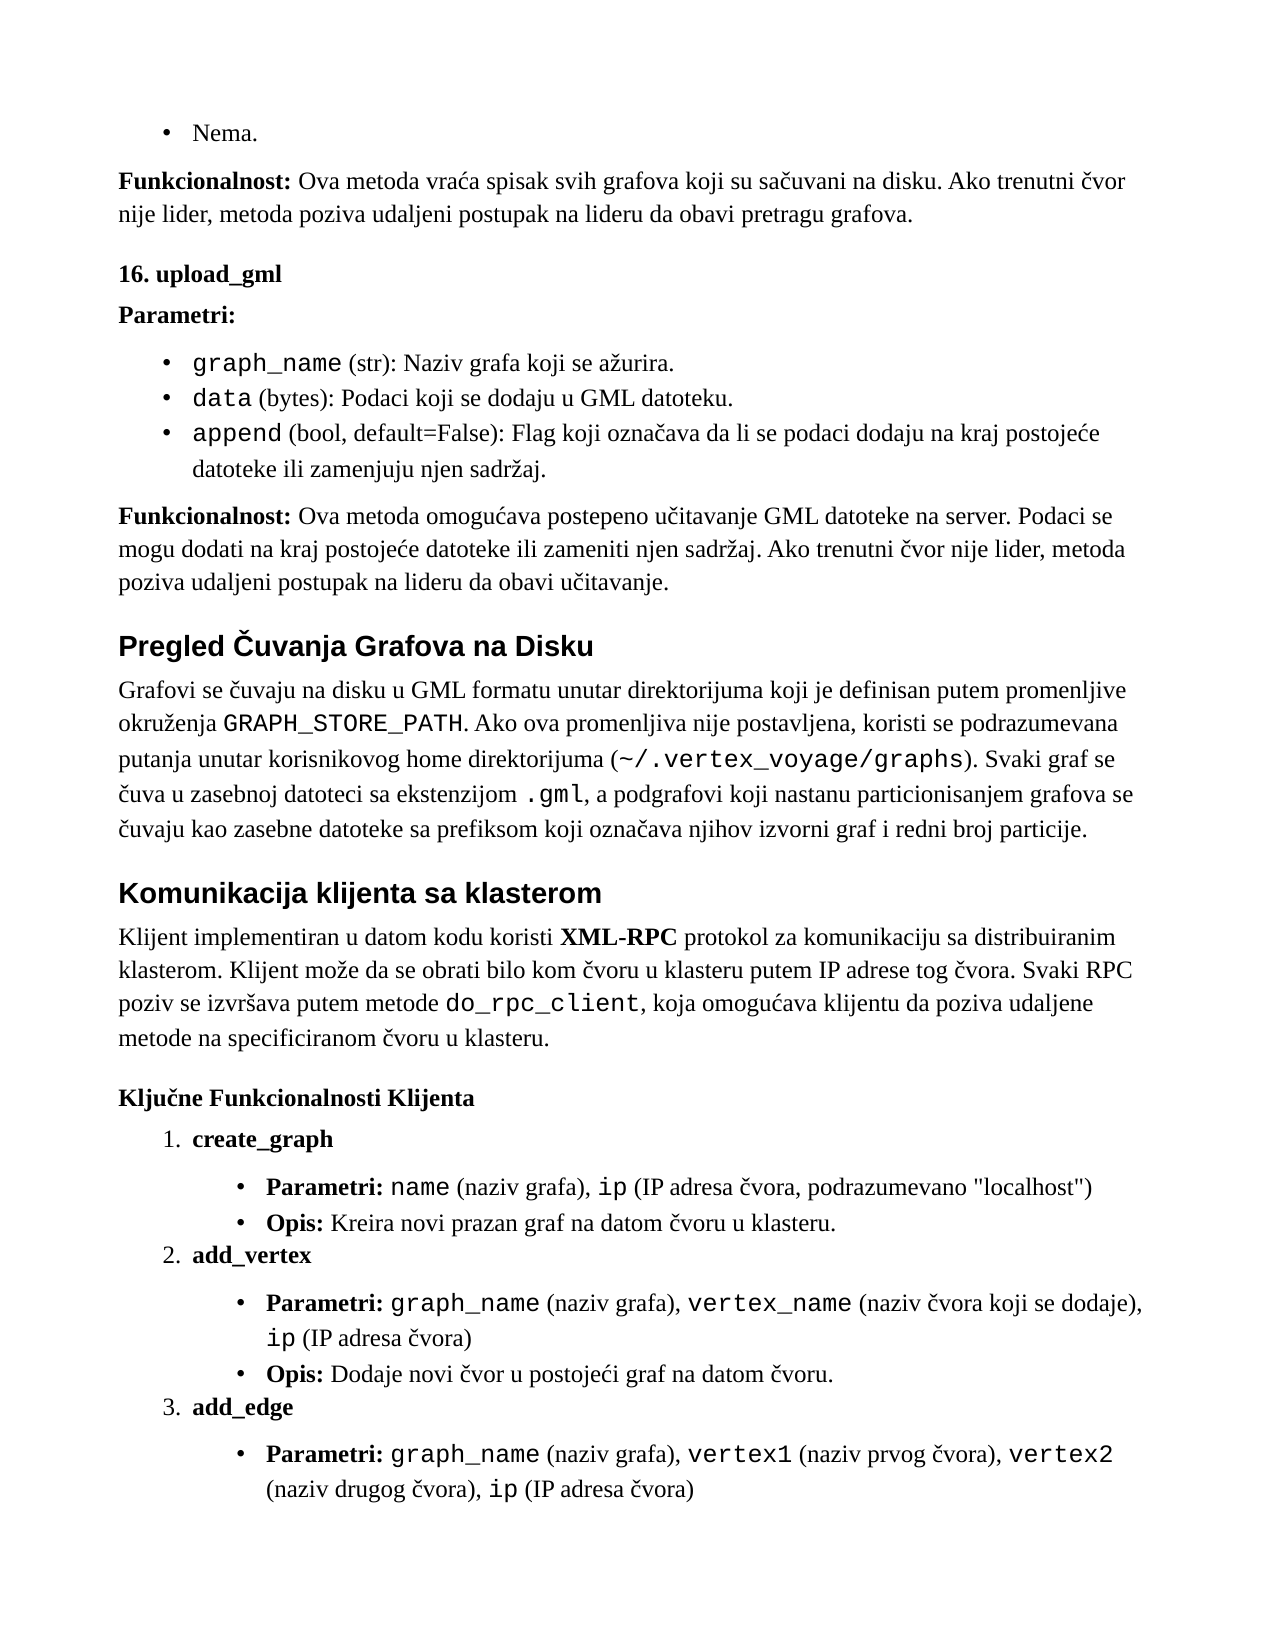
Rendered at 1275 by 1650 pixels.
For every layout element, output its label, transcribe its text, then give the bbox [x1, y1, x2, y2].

text Funkcionalnost: Ova metoda omogućava postepeno učitavanje GML datoteke na server. Podaci se mogu dodati na kraj postojeće datoteke ili zameniti njen sadržaj. Ako trenutni čvor nije lider, metoda poziva udaljeni postupak na lideru da obavi učitavanje. [118, 501, 1157, 596]
list graph_name (str): Naziv grafa koji se ažurira. [162, 348, 1157, 378]
subtitle Ključne Funkcionalnosti Klijenta [118, 1083, 1157, 1112]
list Opis: Dodaje novi čvor u postojeći graf na datom čvoru. [236, 1359, 1157, 1387]
list Parametri: graph_name (naziv grafa), vertex_name (naziv čvora koji se dodaje), ip (IP adresa čvora) [236, 1288, 1157, 1354]
list Parametri: name (naziv grafa), ip (IP adresa čvora, podrazumevano "localhost") [236, 1172, 1157, 1203]
subtitle Komunikacija klijenta sa klasterom [118, 876, 1157, 909]
list Opis: Kreira novi prazan graf na datom čvoru u klasteru. [236, 1208, 1157, 1236]
subtitle 16. upload_gml [118, 259, 1157, 288]
list append (bool, default=False): Flag koji označava da li se podaci dodaju na kraj postojeće datoteke ili zamenjuju njen sadržaj. [162, 418, 1157, 482]
list data (bytes): Podaci koji se dodaju u GML datoteku. [162, 383, 1157, 414]
list create_graph [162, 1124, 1157, 1153]
list Parametri: graph_name (naziv grafa), vertex1 (naziv prvog čvora), vertex2 (naziv drugog čvora), ip (IP adresa čvora) [236, 1439, 1157, 1505]
text Grafovi se čuvaju na disku u GML formatu unutar direktorijuma koji je definisan putem promenljive okruženja GRAPH_STORE_PATH. Ako ova promenljiva nije postavljena, koristi se podrazumevana putanja unutar korisnikovog home direktorijuma (~/.vertex_voyage/graphs). Svaki graf se čuva u zasebnoj datoteci sa ekstenzijom .gml, a podgrafovi koji nastanu particionisanjem grafova se čuvaju kao zasebne datoteke sa prefiksom koji označava njihov izvorni graf i redni broj particije. [118, 676, 1157, 843]
subtitle Pregled Čuvanja Grafova na Disku [118, 629, 1157, 663]
text Parametri: [118, 300, 1157, 329]
list Nema. [162, 118, 1157, 147]
list add_vertex [162, 1241, 1157, 1269]
text Klijent implementiran u datom kodu koristi XML-RPC protokol za komunikaciju sa distribuiranim klasterom. Klijent može da se obrati bilo kom čvoru u klasteru putem IP adrese tog čvora. Svaki RPC poziv se izvršava putem metode do_rpc_client, koja omogućava klijentu da poziva udaljene metode na specificiranom čvoru u klasteru. [118, 922, 1157, 1052]
list add_edge [162, 1392, 1157, 1421]
text Funkcionalnost: Ova metoda vraća spisak svih grafova koji su sačuvani na disku. Ako trenutni čvor nije lider, metoda poziva udaljeni postupak na lideru da obavi pretragu grafova. [118, 166, 1157, 227]
